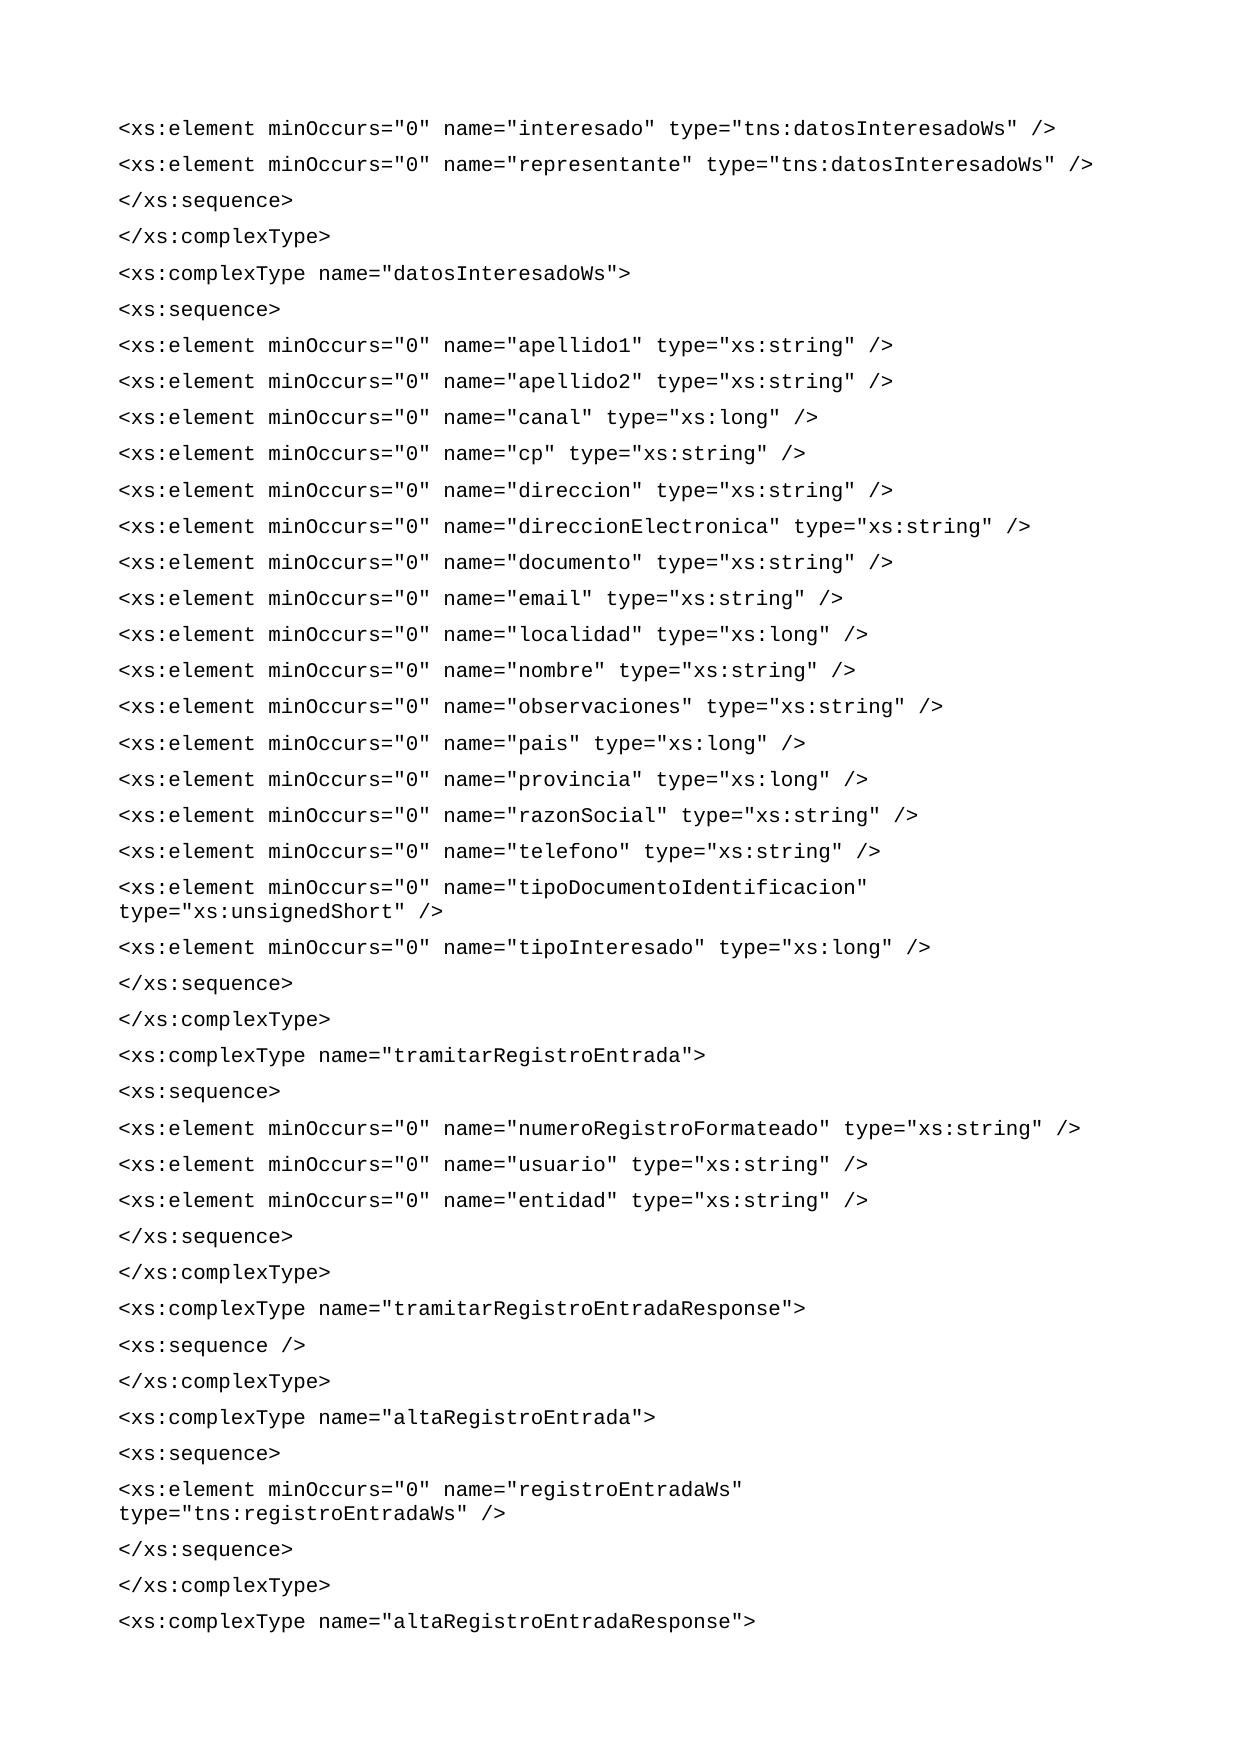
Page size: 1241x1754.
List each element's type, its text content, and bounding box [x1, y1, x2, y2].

text <xs:element minOccurs="0" name="email" type="xs:string" /> [118, 588, 1122, 612]
text <xs:complexType name="tramitarRegistroEntrada"> [118, 1045, 1122, 1069]
text <xs:element minOccurs="0" name="registroEntradaWs" type="tns:registroEntradaWs" /> [118, 1479, 1122, 1526]
text <xs:element minOccurs="0" name="usuario" type="xs:string" /> [118, 1154, 1122, 1177]
text <xs:element minOccurs="0" name="observaciones" type="xs:string" /> [118, 696, 1122, 720]
text <xs:element minOccurs="0" name="representante" type="tns:datosInteresadoWs" /> [118, 154, 1122, 178]
text </xs:sequence> [118, 190, 1122, 214]
text </xs:sequence> [118, 973, 1122, 997]
text </xs:sequence> [118, 1539, 1122, 1563]
text <xs:complexType name="datosInteresadoWs"> [118, 263, 1122, 286]
text <xs:sequence> [118, 299, 1122, 322]
text <xs:element minOccurs="0" name="apellido1" type="xs:string" /> [118, 335, 1122, 359]
text <xs:complexType name="altaRegistroEntradaResponse"> [118, 1611, 1122, 1635]
text </xs:complexType> [118, 1262, 1122, 1286]
text <xs:element minOccurs="0" name="nombre" type="xs:string" /> [118, 660, 1122, 684]
text <xs:element minOccurs="0" name="interesado" type="tns:datosInteresadoWs" /> [118, 118, 1122, 142]
text <xs:element minOccurs="0" name="numeroRegistroFormateado" type="xs:string" /> [118, 1118, 1122, 1141]
text <xs:element minOccurs="0" name="localidad" type="xs:long" /> [118, 624, 1122, 648]
text <xs:element minOccurs="0" name="apellido2" type="xs:string" /> [118, 371, 1122, 395]
text <xs:element minOccurs="0" name="direccion" type="xs:string" /> [118, 479, 1122, 503]
text <xs:element minOccurs="0" name="canal" type="xs:long" /> [118, 407, 1122, 431]
text <xs:element minOccurs="0" name="telefono" type="xs:string" /> [118, 841, 1122, 865]
text <xs:sequence /> [118, 1334, 1122, 1358]
text </xs:complexType> [118, 1009, 1122, 1033]
text <xs:complexType name="altaRegistroEntrada"> [118, 1407, 1122, 1431]
text <xs:element minOccurs="0" name="cp" type="xs:string" /> [118, 443, 1122, 467]
text </xs:complexType> [118, 1575, 1122, 1599]
text <xs:element minOccurs="0" name="provincia" type="xs:long" /> [118, 769, 1122, 792]
text <xs:element minOccurs="0" name="direccionElectronica" type="xs:string" /> [118, 516, 1122, 539]
text </xs:complexType> [118, 1371, 1122, 1394]
text <xs:element minOccurs="0" name="pais" type="xs:long" /> [118, 733, 1122, 756]
text <xs:element minOccurs="0" name="documento" type="xs:string" /> [118, 552, 1122, 576]
text <xs:element minOccurs="0" name="tipoDocumentoIdentificacion" type="xs:unsignedShort" /> [118, 877, 1122, 924]
text </xs:complexType> [118, 227, 1122, 250]
text <xs:element minOccurs="0" name="entidad" type="xs:string" /> [118, 1190, 1122, 1214]
text <xs:element minOccurs="0" name="tipoInteresado" type="xs:long" /> [118, 937, 1122, 961]
text <xs:sequence> [118, 1443, 1122, 1467]
text <xs:element minOccurs="0" name="razonSocial" type="xs:string" /> [118, 805, 1122, 828]
text <xs:sequence> [118, 1082, 1122, 1105]
text </xs:sequence> [118, 1226, 1122, 1250]
text <xs:complexType name="tramitarRegistroEntradaResponse"> [118, 1298, 1122, 1322]
